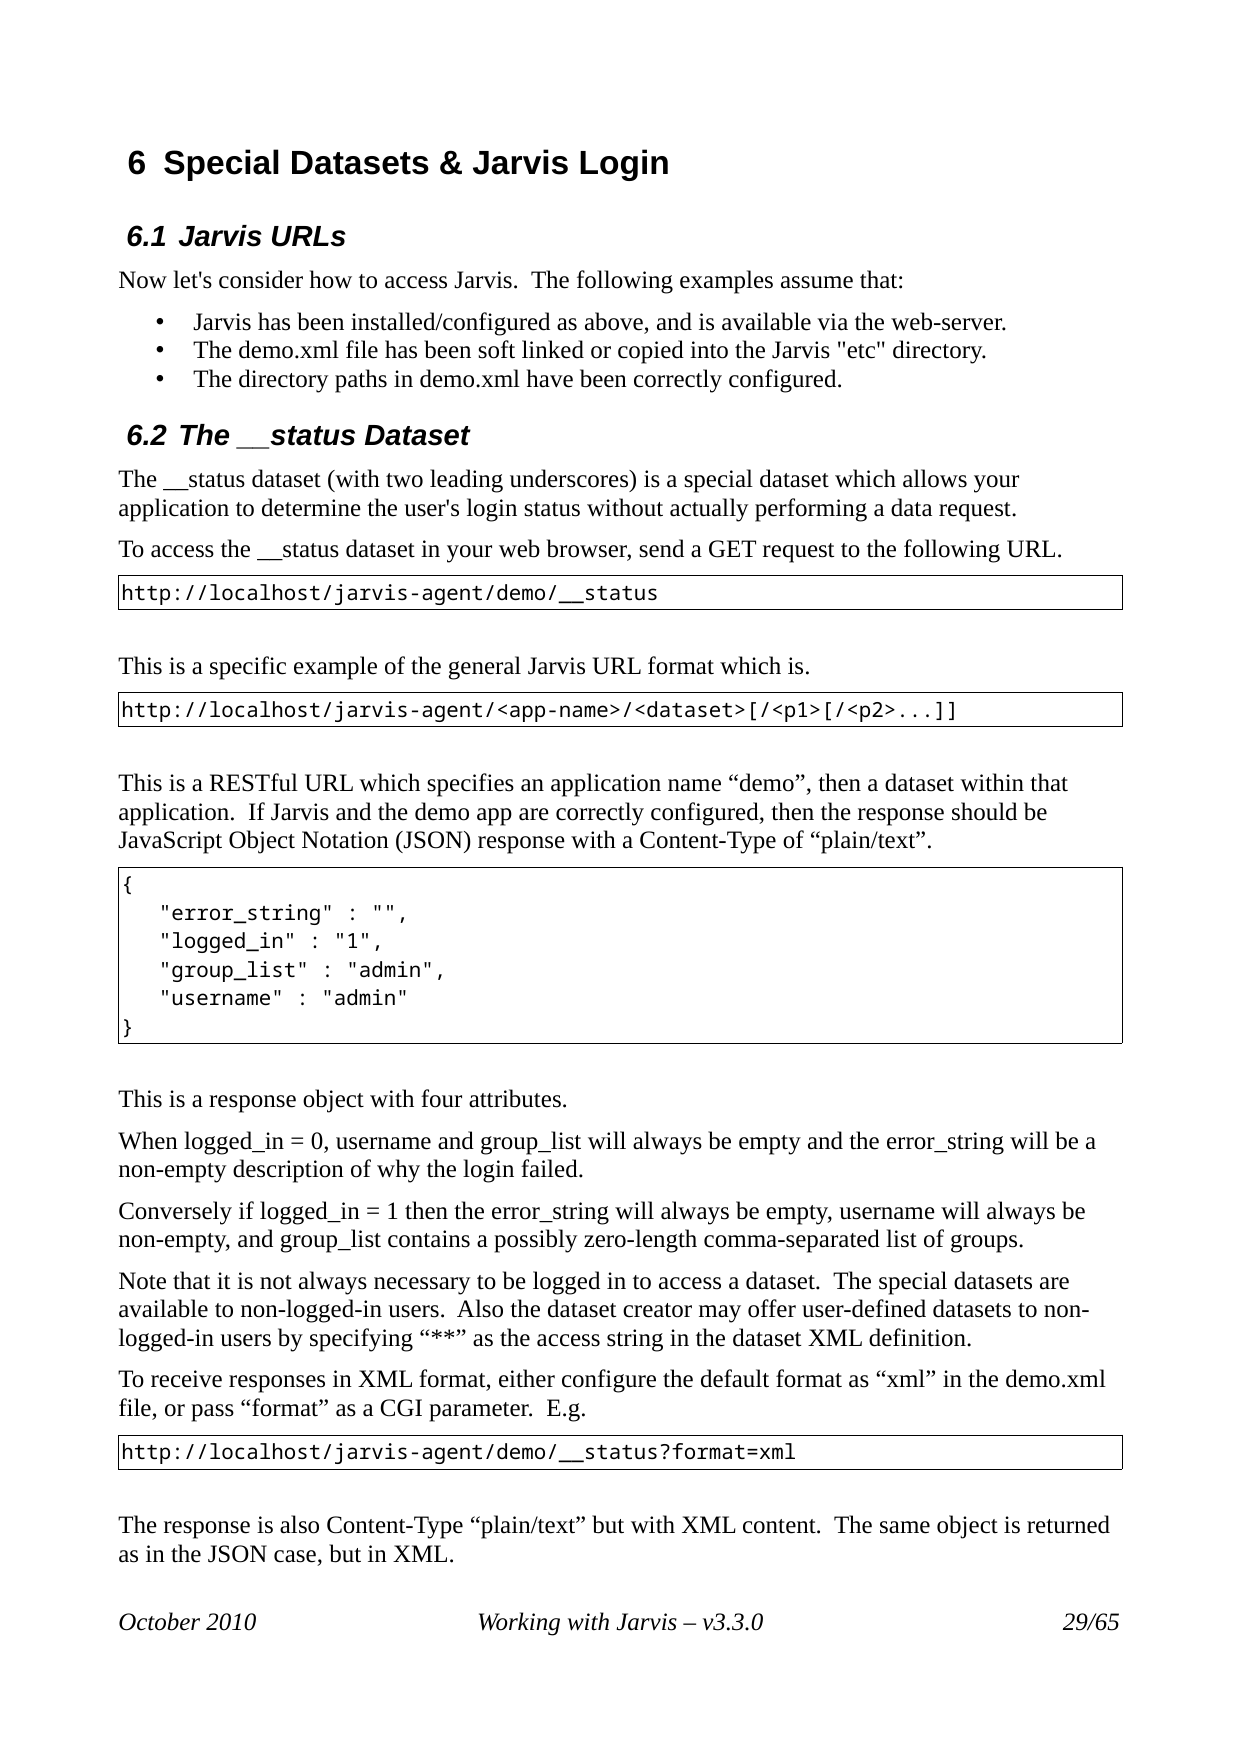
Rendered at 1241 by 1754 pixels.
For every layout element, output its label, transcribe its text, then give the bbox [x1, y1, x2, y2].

text This is a specific example of the general Jarvis URL format which is. [118, 651, 1122, 679]
text "error_string" : "", [119, 895, 1122, 923]
text http://localhost/jarvis-agent/demo/__status [119, 576, 1122, 609]
subtitle Jarvis URLs [118, 219, 1122, 253]
text "username" : "admin" [119, 980, 1122, 1009]
text When logged_in = 0, username and group_list will always be empty and the error_string will be a non-empty description of why the login failed. [118, 1126, 1122, 1183]
text Note that it is not always necessary to be logged in to access a dataset. The special datasets are available to non-logged-in users. Also the dataset creator may offer user-defined datasets to non-logged-in users by specifying “**” as the access string in the dataset XML definition. [118, 1266, 1122, 1352]
text } [119, 1009, 1122, 1043]
subtitle Special Datasets & Jarvis Login [118, 143, 1122, 182]
text { [119, 868, 1122, 895]
list Jarvis has been installed/configured as above, and is available via the web-server. [156, 307, 1122, 335]
text "logged_in" : "1", [119, 923, 1122, 952]
text http://localhost/jarvis-agent/demo/__status?format=xml [119, 1436, 1122, 1469]
text "group_list" : "admin", [119, 952, 1122, 980]
text This is a response object with four attributes. [118, 1084, 1122, 1113]
text Conversely if logged_in = 1 then the error_string will always be empty, username will always be non-empty, and group_list contains a possibly zero-length comma-separated list of groups. [118, 1196, 1122, 1253]
text The __status dataset (with two leading underscores) is a special dataset which allows your application to determine the user's login status without actually performing a data request. [118, 464, 1122, 521]
list The directory paths in demo.xml have been correctly configured. [156, 364, 1122, 393]
text Now let's consider how to access Jarvis. The following examples assume that: [118, 265, 1122, 294]
subtitle The __status Dataset [118, 418, 1122, 451]
text To receive responses in XML format, either configure the default format as “xml” in the demo.xml file, or pass “format” as a CGI parameter. E.g. [118, 1364, 1122, 1422]
text This is a RESTful URL which specifies an application name “demo”, then a dataset within that application. If Jarvis and the demo app are correctly configured, then the response should be JavaScript Object Notation (JSON) response with a Content-Type of “plain/text”. [118, 768, 1122, 854]
text http://localhost/jarvis-agent/<app-name>/<dataset>[/<p1>[/<p2>...]] [119, 693, 1122, 726]
list The demo.xml file has been soft linked or copied into the Jarvis "etc" directory. [156, 335, 1122, 364]
text To access the __status dataset in your web browser, send a GET request to the following URL. [118, 534, 1122, 563]
text The response is also Content-Type “plain/text” but with XML content. The same object is returned as in the JSON case, but in XML. [118, 1510, 1122, 1568]
